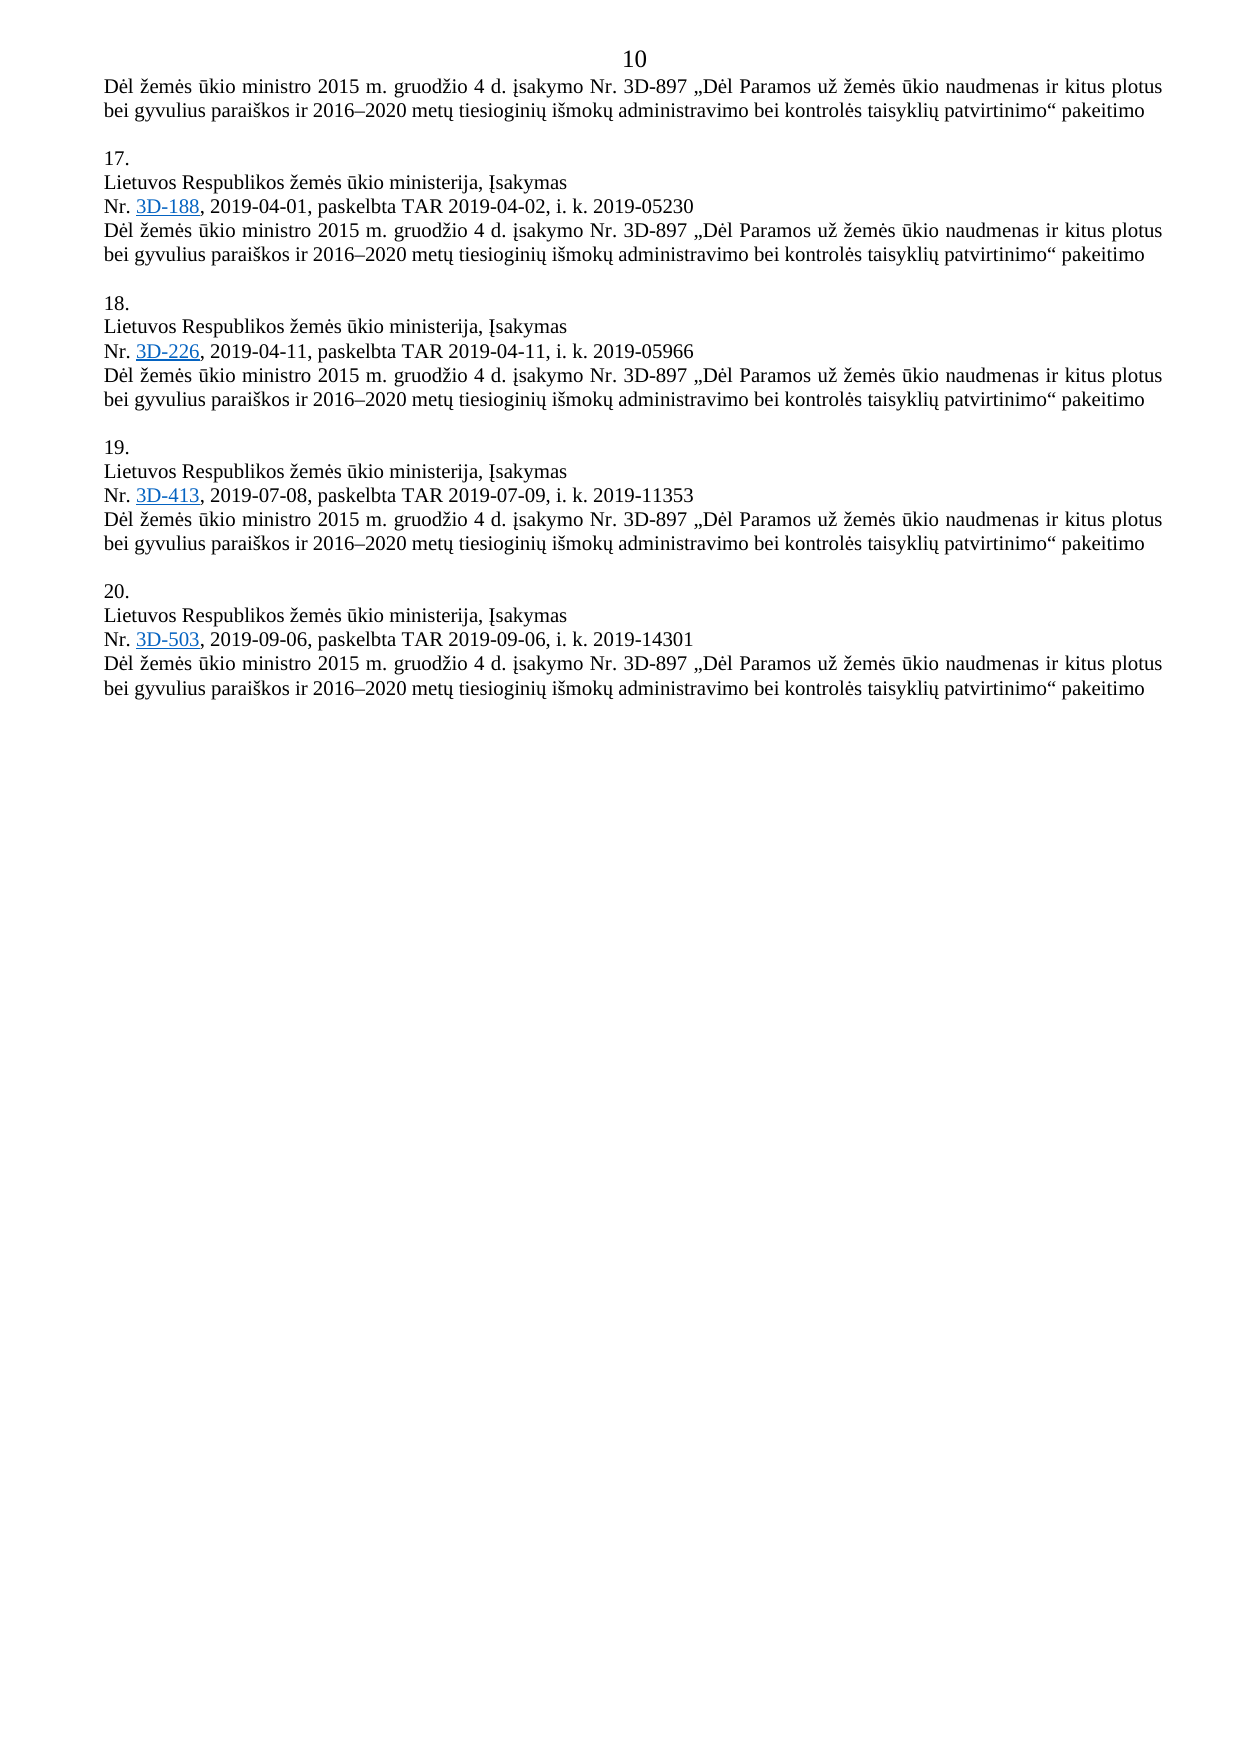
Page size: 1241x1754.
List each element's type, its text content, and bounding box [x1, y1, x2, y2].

text 20. [103, 579, 1165, 603]
text 18. [103, 290, 1165, 314]
text Nr. 3D-503, 2019-09-06, paskelbta TAR 2019-09-06, i. k. 2019-14301 [103, 627, 1165, 651]
text Dėl žemės ūkio ministro 2015 m. gruodžio 4 d. įsakymo Nr. 3D-897 „Dėl Paramos už žemės ūkio naudmenas ir kitus plotus bei gyvulius paraiškos ir 2016–2020 metų tiesioginių išmokų administravimo bei kontrolės taisyklių patvirtinimo“ pakeitimo [103, 74, 1165, 122]
text Dėl žemės ūkio ministro 2015 m. gruodžio 4 d. įsakymo Nr. 3D-897 „Dėl Paramos už žemės ūkio naudmenas ir kitus plotus bei gyvulius paraiškos ir 2016–2020 metų tiesioginių išmokų administravimo bei kontrolės taisyklių patvirtinimo“ pakeitimo [103, 218, 1165, 266]
text Lietuvos Respublikos žemės ūkio ministerija, Įsakymas [103, 314, 1165, 338]
text Dėl žemės ūkio ministro 2015 m. gruodžio 4 d. įsakymo Nr. 3D-897 „Dėl Paramos už žemės ūkio naudmenas ir kitus plotus bei gyvulius paraiškos ir 2016–2020 metų tiesioginių išmokų administravimo bei kontrolės taisyklių patvirtinimo“ pakeitimo [103, 507, 1165, 555]
text Nr. 3D-226, 2019-04-11, paskelbta TAR 2019-04-11, i. k. 2019-05966 [103, 338, 1165, 363]
text Dėl žemės ūkio ministro 2015 m. gruodžio 4 d. įsakymo Nr. 3D-897 „Dėl Paramos už žemės ūkio naudmenas ir kitus plotus bei gyvulius paraiškos ir 2016–2020 metų tiesioginių išmokų administravimo bei kontrolės taisyklių patvirtinimo“ pakeitimo [103, 651, 1165, 699]
text Dėl žemės ūkio ministro 2015 m. gruodžio 4 d. įsakymo Nr. 3D-897 „Dėl Paramos už žemės ūkio naudmenas ir kitus plotus bei gyvulius paraiškos ir 2016–2020 metų tiesioginių išmokų administravimo bei kontrolės taisyklių patvirtinimo“ pakeitimo [103, 363, 1165, 411]
text Lietuvos Respublikos žemės ūkio ministerija, Įsakymas [103, 603, 1165, 627]
text 17. [103, 146, 1165, 170]
text Lietuvos Respublikos žemės ūkio ministerija, Įsakymas [103, 170, 1165, 194]
text Nr. 3D-188, 2019-04-01, paskelbta TAR 2019-04-02, i. k. 2019-05230 [103, 194, 1165, 218]
text Nr. 3D-413, 2019-07-08, paskelbta TAR 2019-07-09, i. k. 2019-11353 [103, 483, 1165, 507]
text Lietuvos Respublikos žemės ūkio ministerija, Įsakymas [103, 459, 1165, 483]
text 19. [103, 435, 1165, 459]
